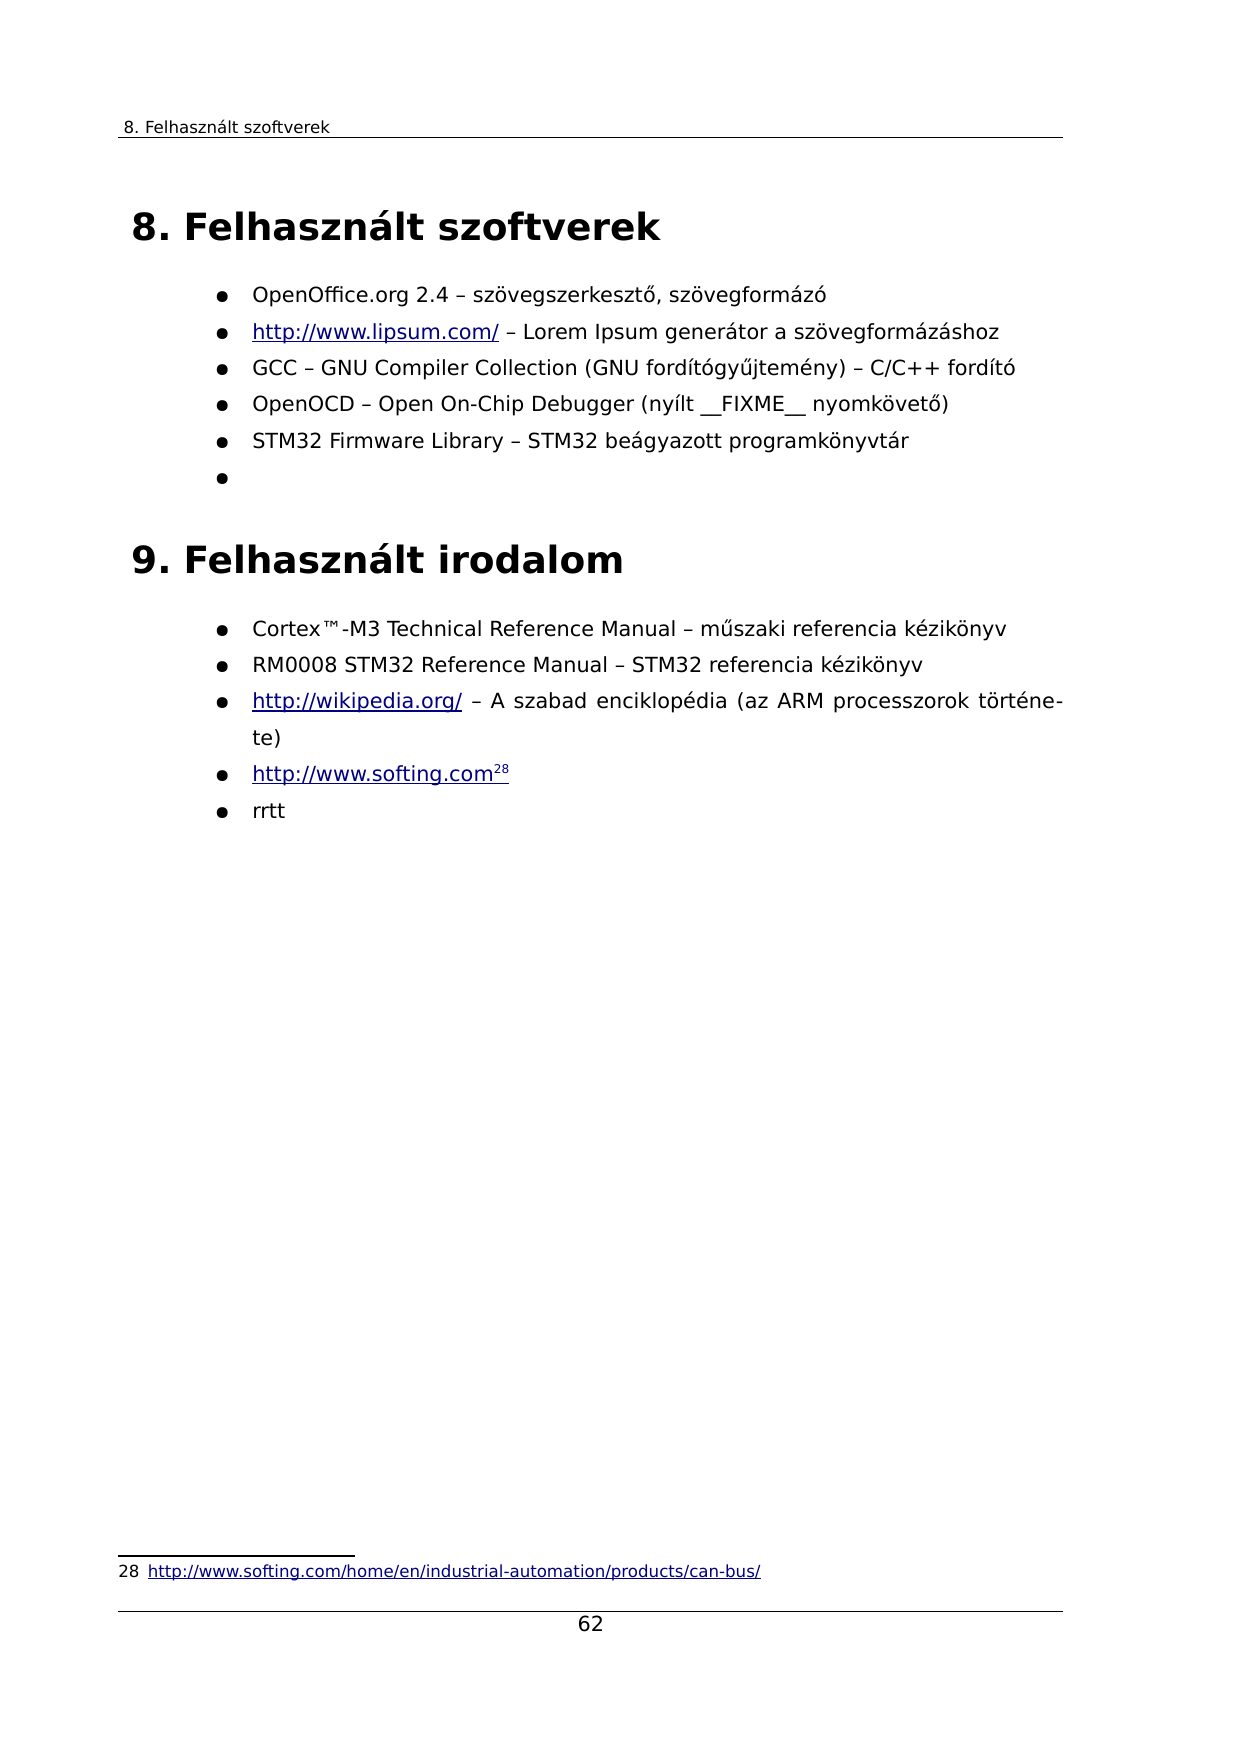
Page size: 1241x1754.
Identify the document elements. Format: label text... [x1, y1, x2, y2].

list http://wikipedia.org/ – A szabad enciklopédia (az ARM processzorok történe­te) [214, 689, 1063, 750]
list rrtt [214, 799, 1063, 823]
list Cortex™-M3 Technical Reference Manual – műszaki referencia kézikönyv [214, 617, 1063, 641]
list OpenOCD – Open On-Chip Debugger (nyílt __FIXME__ nyomkövető) [214, 392, 1063, 417]
list http://www.softing.com/home/en/industrial-automation/products/can-bus/ [118, 1562, 1063, 1581]
list OpenOffice.org 2.4 – szövegszerkesztő, szövegformázó [214, 283, 1063, 308]
list STM32 Firmware Library – STM32 beágyazott programkönyvtár [214, 429, 1063, 453]
list RM0008 STM32 Reference Manual – STM32 referencia kézikönyv [214, 653, 1063, 677]
list GCC – GNU Compiler Collection (GNU fordítógyűjtemény) – C/C++ fordító [214, 356, 1063, 380]
list http://www.softing.com [214, 762, 1063, 787]
subtitle Felhasznált irodalom [118, 539, 1063, 583]
list http://www.lipsum.com/ – Lorem Ipsum generátor a szövegformázáshoz [214, 320, 1063, 344]
subtitle Felhasznált szoftverek [118, 205, 1063, 249]
